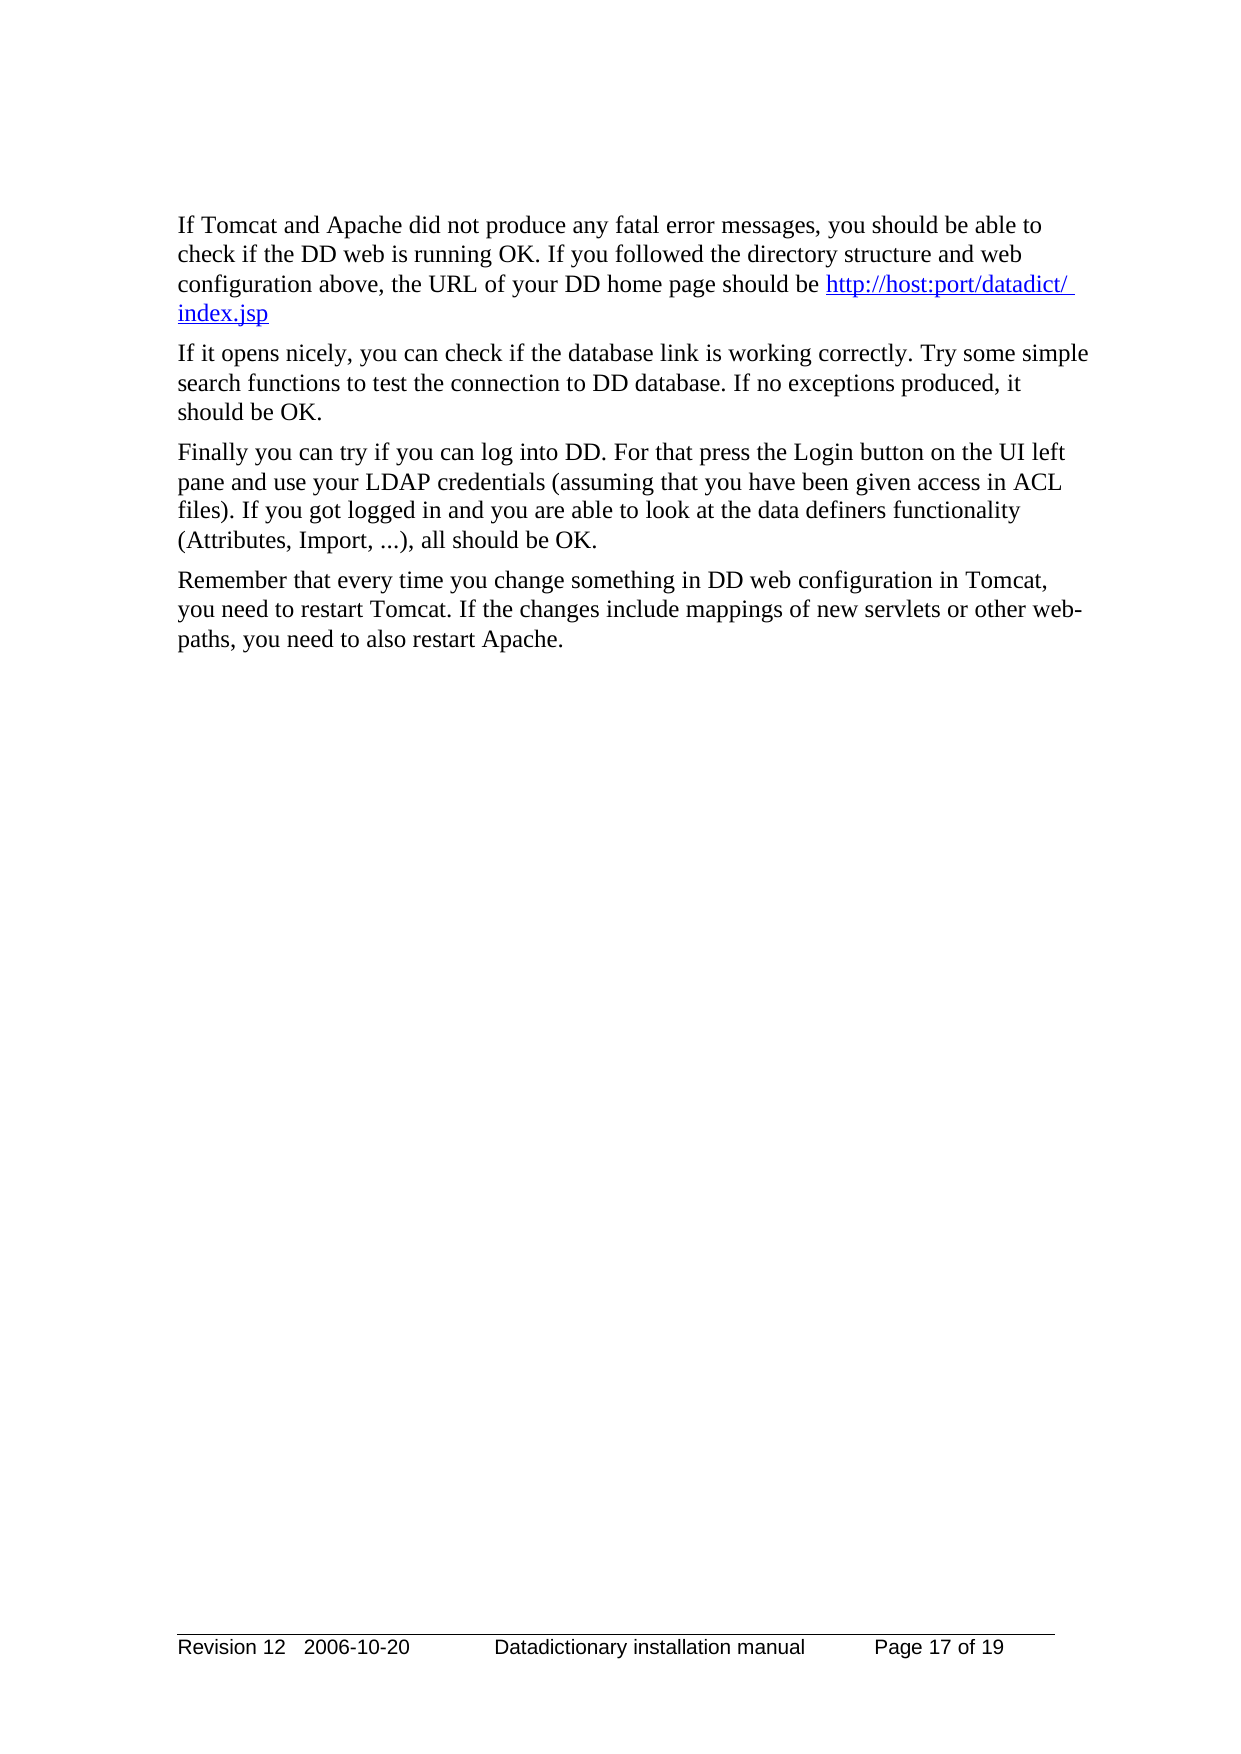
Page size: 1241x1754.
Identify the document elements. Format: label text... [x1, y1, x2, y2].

text Finally you can try if you can log into DD. For that press the Login button on the UI left pane and use your LDAP credentials (assuming that you have been given access in ACL files). If you got logged in and you are able to look at the data definers functionality (Attributes, Import, ...), all should be OK. [177, 437, 1092, 553]
text If Tomcat and Apache did not produce any fatal error messages, you should be able to check if the DD web is running OK. If you followed the directory structure and web configuration above, the URL of your DD home page should be http://host:port/datadict/ index.jsp [177, 210, 1092, 327]
text Remember that every time you change something in DD web configuration in Tomcat, you need to restart Tomcat. If the changes include mappings of new servlets or other web-paths, you need to also restart Apache. [177, 565, 1092, 652]
text If it opens nicely, you can check if the database link is working correctly. Try some simple search functions to test the connection to DD database. If no exceptions produced, it should be OK. [177, 338, 1092, 426]
